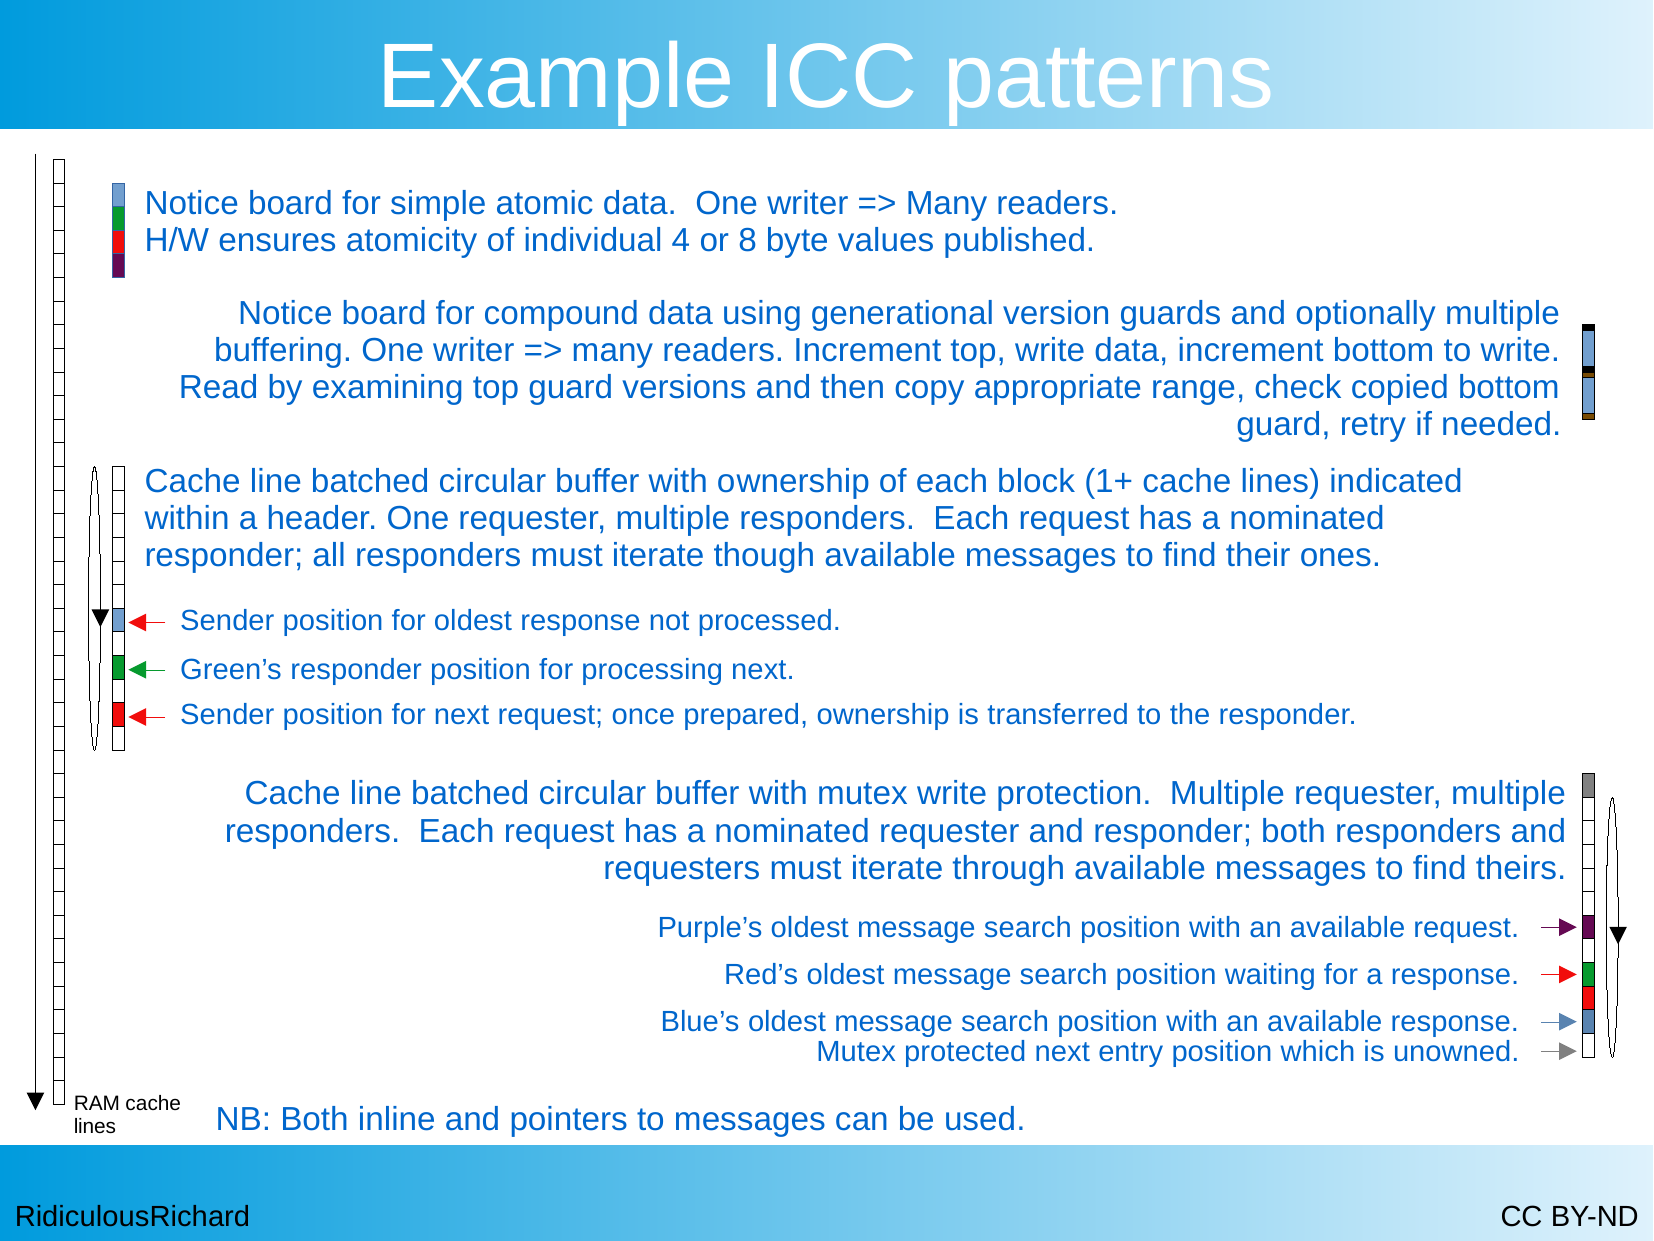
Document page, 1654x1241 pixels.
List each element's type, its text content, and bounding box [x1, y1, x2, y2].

text_box Mutex protected next entry position which is unowned. [165, 1046, 1536, 1076]
text_box [1582, 962, 1595, 1033]
text_box Blue’s oldest message search position with an available response. [165, 999, 1536, 1046]
text_box [1583, 773, 1595, 797]
text_box Sender position for next request; once prepared, ownership is transferred to the responder. [165, 690, 1560, 739]
text_box [1582, 324, 1595, 420]
text_box [112, 702, 125, 726]
text_box Purple’s oldest message search position with an available request. [165, 903, 1536, 952]
text_box [1582, 915, 1595, 938]
text_box Green’s responder position for processing next. [165, 645, 1548, 694]
text_box [112, 183, 125, 278]
text_box [112, 608, 125, 631]
title Example ICC patterns [82, 23, 1571, 129]
text_box Notice board for simple atomic data. One writer => Many readers. H/W ensures atomicity of individual 4 or 8 byte values published. [129, 177, 1571, 284]
text_box NB: Both inline and pointers to messages can be used. [200, 1092, 1583, 1146]
text_box Notice board for compound data using generational version guards and optionally multiple buffering. One writer => many readers. Increment top, write data, increment bottom to write. Read by examining top guard versions and then copy appropriate range, check copied bottom guard, retry if needed. [147, 286, 1577, 455]
text_box [112, 655, 125, 679]
text_box Cache line batched circular buffer with mutex write protection. Multiple requester, multiple responders. Each request has a nominated requester and responder; both responders and requesters must iterate through available messages to find theirs. [153, 767, 1583, 894]
text_box Red’s oldest message search position waiting for a response. [165, 952, 1536, 999]
text_box Sender position for oldest response not processed. [165, 596, 1560, 645]
text_box RAM cache lines [59, 1084, 201, 1146]
text_box Cache line batched circular buffer with ownership of each block (1+ cache lines) indicated within a header. One requester, multiple responders. Each request has a nominated responder; all responders must iterate though available messages to find their ones. [129, 454, 1548, 581]
